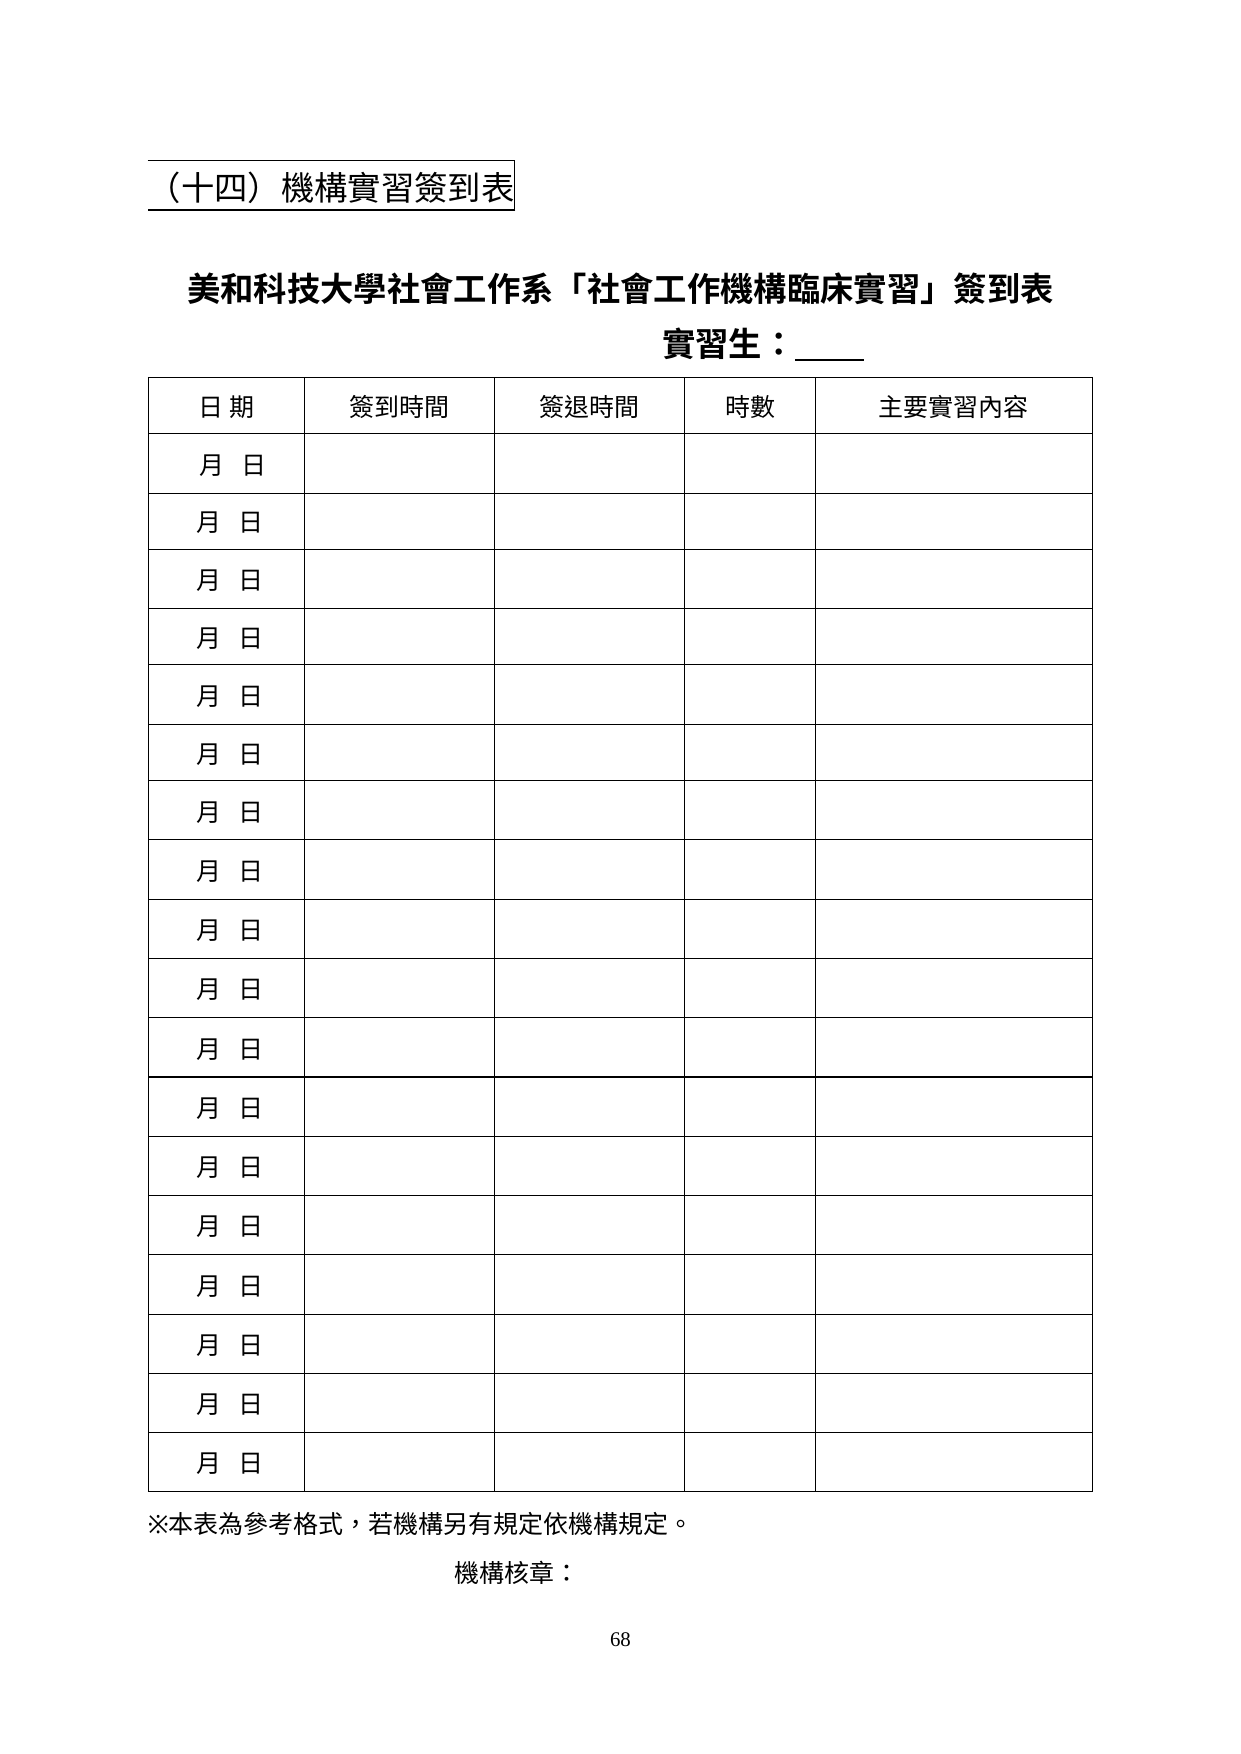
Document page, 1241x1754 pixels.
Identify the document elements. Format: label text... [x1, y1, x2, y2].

table_cell 月 日 [149, 550, 304, 608]
table_cell 月 日 [149, 1315, 304, 1373]
table_cell [685, 725, 815, 780]
table_cell [495, 1315, 684, 1373]
table_cell [816, 1374, 1092, 1432]
table_cell 月 日 [149, 725, 304, 780]
text （十四）機構實習簽到表 [148, 161, 514, 209]
table_cell [685, 840, 815, 898]
table_cell [495, 434, 684, 492]
table_cell [816, 1315, 1092, 1373]
table_cell [305, 1196, 494, 1254]
table_header 日 期 [149, 378, 304, 433]
table_cell [816, 1433, 1092, 1491]
table_cell [816, 840, 1092, 898]
table_cell [495, 665, 684, 724]
table_cell [816, 959, 1092, 1017]
table_cell [685, 959, 815, 1017]
table_cell 月 日 [149, 1018, 304, 1076]
text 實習生： [148, 323, 1092, 364]
table_cell [816, 781, 1092, 839]
table_cell [685, 550, 815, 608]
table_cell [816, 1196, 1092, 1254]
table_cell [816, 1018, 1092, 1076]
table_cell 月 日 [149, 900, 304, 958]
text ※本表為參考格式，若機構另有規定依機構規定。 [148, 1505, 1092, 1541]
table_cell [305, 781, 494, 839]
table_header 簽到時間 [305, 378, 494, 433]
table_cell [685, 900, 815, 958]
table_cell [685, 609, 815, 664]
table_cell [816, 1078, 1092, 1136]
table_cell [305, 1374, 494, 1432]
text 美和科技大學社會工作系「社會工作機構臨床實習」簽到表 [148, 268, 1092, 310]
table_cell [495, 609, 684, 664]
table_cell [685, 1196, 815, 1254]
table_cell [816, 494, 1092, 549]
table_cell [816, 725, 1092, 780]
table_cell [816, 609, 1092, 664]
table_cell [495, 1018, 684, 1076]
table_cell 月 日 [149, 840, 304, 898]
table_cell [495, 725, 684, 780]
table_cell [305, 609, 494, 664]
table_cell [495, 1196, 684, 1254]
table_cell [685, 1018, 815, 1076]
table_cell 月 日 [149, 665, 304, 724]
table_cell [816, 665, 1092, 724]
table_cell [816, 1137, 1092, 1195]
table_cell [685, 1315, 815, 1373]
table_cell [685, 1433, 815, 1491]
table_cell [685, 781, 815, 839]
table_cell [305, 550, 494, 608]
table_cell 月 日 [149, 609, 304, 664]
table_header 主要實習內容 [816, 378, 1092, 433]
table_cell [305, 1137, 494, 1195]
table_cell [495, 1374, 684, 1432]
table_cell [305, 1078, 494, 1136]
text 機構核章： [148, 1553, 1092, 1590]
table_cell 月 日 [149, 781, 304, 839]
table_cell [305, 725, 494, 780]
table_cell [816, 1255, 1092, 1313]
table_cell [305, 494, 494, 549]
table_cell [495, 1433, 684, 1491]
table_cell [495, 900, 684, 958]
table_cell [305, 959, 494, 1017]
table_cell 月 日 [149, 1078, 304, 1136]
table_cell [305, 1018, 494, 1076]
table_cell 月 日 [149, 1255, 304, 1313]
table_cell [495, 959, 684, 1017]
table_cell 月 日 [149, 1196, 304, 1254]
table_cell [816, 550, 1092, 608]
table_cell [495, 1137, 684, 1195]
table_cell [305, 1255, 494, 1313]
table_cell [305, 900, 494, 958]
table_cell [685, 1137, 815, 1195]
table_cell [305, 1315, 494, 1373]
text [515, 160, 1092, 211]
table_cell [495, 781, 684, 839]
table_cell [685, 434, 815, 492]
table_cell 月 日 [149, 1374, 304, 1432]
table_cell [305, 840, 494, 898]
table_cell [495, 550, 684, 608]
table_cell [495, 840, 684, 898]
table_cell 月 日 [149, 434, 304, 492]
table_cell [685, 665, 815, 724]
table_header 簽退時間 [495, 378, 684, 433]
table_cell 月 日 [149, 494, 304, 549]
table_cell [685, 1374, 815, 1432]
table_cell [495, 494, 684, 549]
table_cell [495, 1078, 684, 1136]
table_cell 月 日 [149, 959, 304, 1017]
table_cell [305, 665, 494, 724]
table_cell [685, 494, 815, 549]
table_cell 月 日 [149, 1137, 304, 1195]
table_cell 月 日 [149, 1433, 304, 1491]
table_cell [685, 1255, 815, 1313]
table_cell [816, 900, 1092, 958]
table_cell [495, 1255, 684, 1313]
table_cell [305, 1433, 494, 1491]
table_cell [305, 434, 494, 492]
table_header 時數 [685, 378, 815, 433]
table_cell [685, 1078, 815, 1136]
table_cell [816, 434, 1092, 492]
